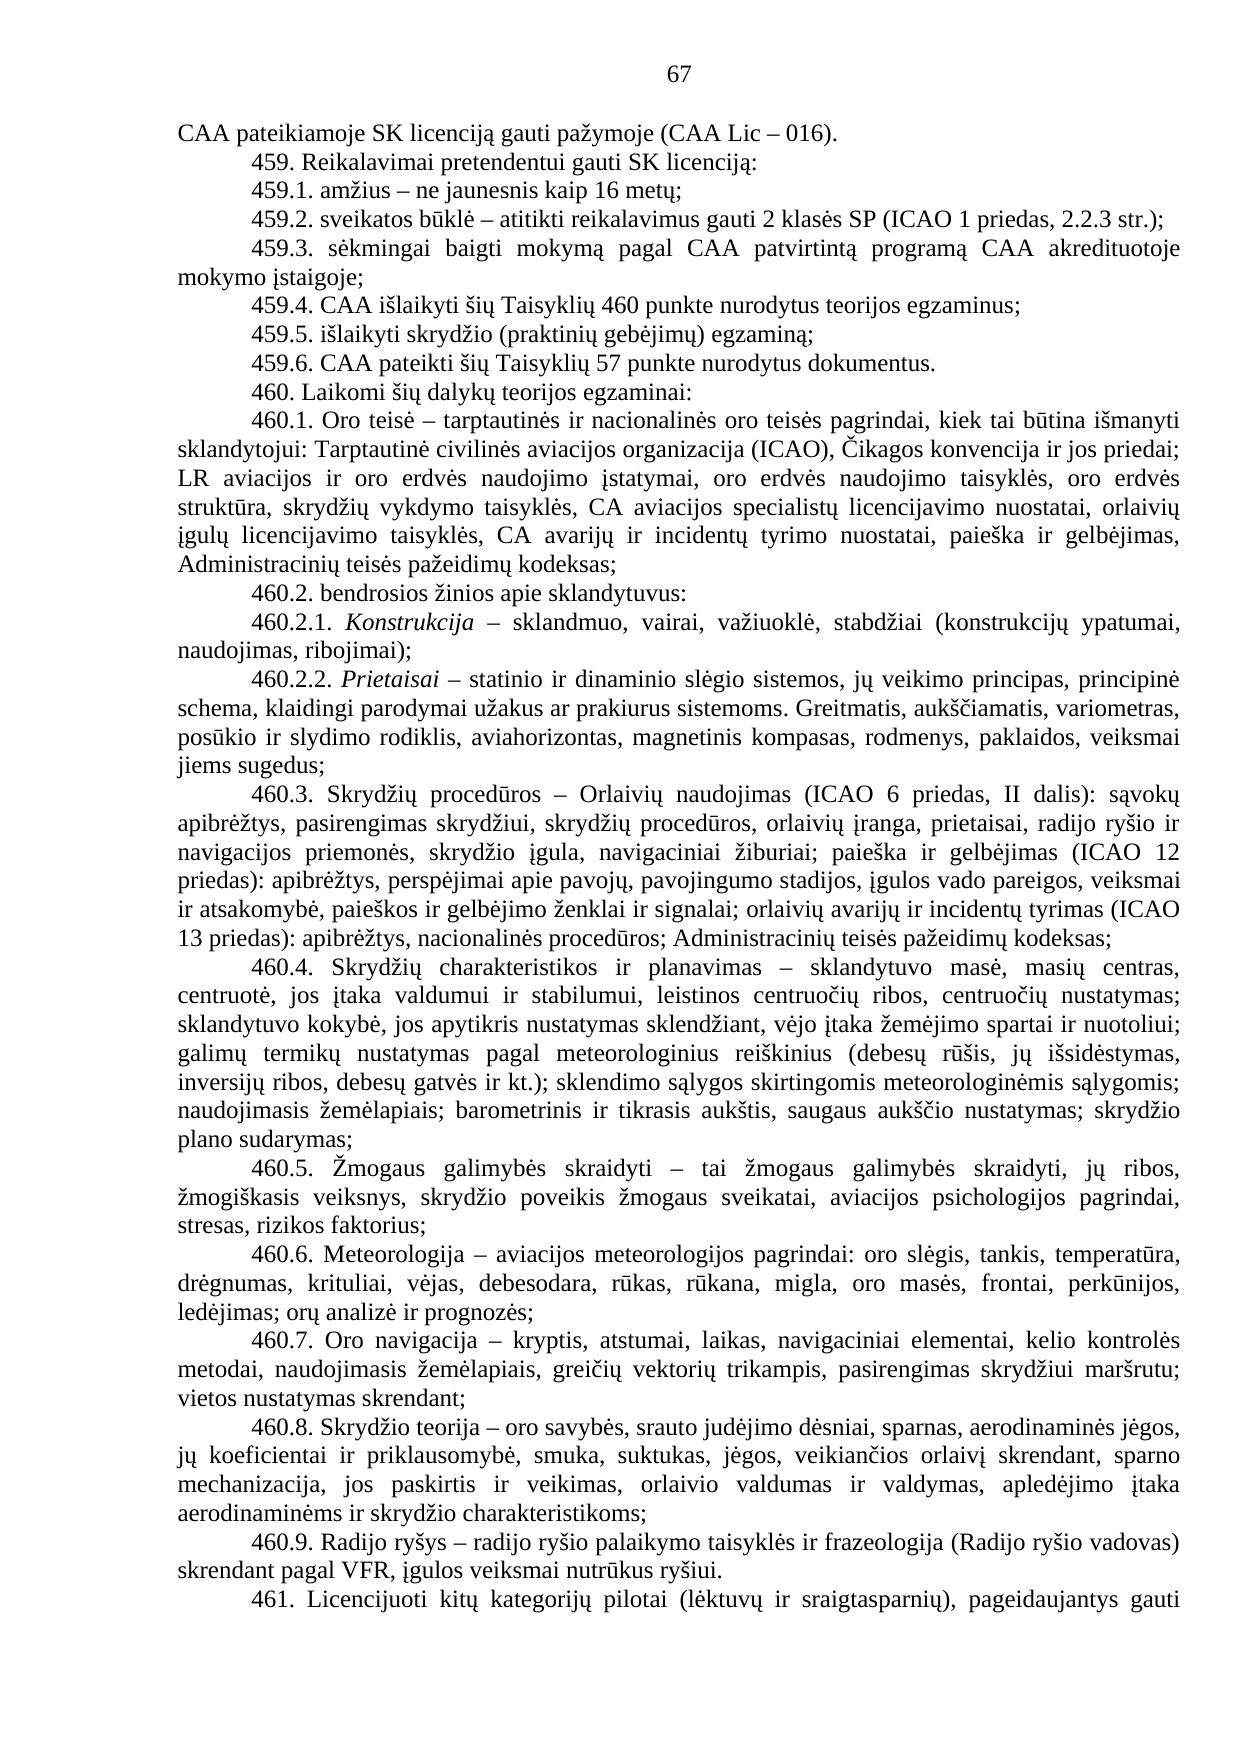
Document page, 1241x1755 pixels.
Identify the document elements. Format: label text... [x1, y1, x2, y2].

text 460.2. bendrosios žinios apie sklandytuvus: [177, 578, 1181, 607]
text 459. Reikalavimai pretendentui gauti SK licenciją: [177, 147, 1181, 176]
text 459.2. sveikatos būklė – atitikti reikalavimus gauti 2 klasės SP (ICAO 1 priedas, 2.2.3 str.); [177, 204, 1181, 233]
text 459.6. CAA pateikti šių Taisyklių 57 punkte nurodytus dokumentus. [177, 348, 1181, 377]
text 460.2.2. Prietaisai – statinio ir dinaminio slėgio sistemos, jų veikimo principas, principinė schema, klaidingi parodymai užakus ar prakiurus sistemoms. Greitmatis, aukščiamatis, variometras, posūkio ir slydimo rodiklis, aviahorizontas, magnetinis kompasas, rodmenys, paklaidos, veiksmai jiems sugedus; [177, 664, 1181, 779]
text 460.4. Skrydžių charakteristikos ir planavimas – sklandytuvo masė, masių centras, centruotė, jos įtaka valdumui ir stabilumui, leistinos centruočių ribos, centruočių nustatymas; sklandytuvo kokybė, jos apytikris nustatymas sklendžiant, vėjo įtaka žemėjimo spartai ir nuotoliui; galimų termikų nustatymas pagal meteorologinius reiškinius (debesų rūšis, jų išsidėstymas, inversijų ribos, debesų gatvės ir kt.); sklendimo sąlygos skirtingomis meteorologinėmis sąlygomis; naudojimasis žemėlapiais; barometrinis ir tikrasis aukštis, saugaus aukščio nustatymas; skrydžio plano sudarymas; [177, 952, 1181, 1153]
text 460.1. Oro teisė – tarptautinės ir nacionalinės oro teisės pagrindai, kiek tai būtina išmanyti sklandytojui: Tarptautinė civilinės aviacijos organizacija (ICAO), Čikagos konvencija ir jos priedai; LR aviacijos ir oro erdvės naudojimo įstatymai, oro erdvės naudojimo taisyklės, oro erdvės struktūra, skrydžių vykdymo taisyklės, CA aviacijos specialistų licencijavimo nuostatai, orlaivių įgulų licencijavimo taisyklės, CA avarijų ir incidentų tyrimo nuostatai, paieška ir gelbėjimas, Administracinių teisės pažeidimų kodeksas; [177, 406, 1181, 578]
text 459.1. amžius – ne jaunesnis kaip 16 metų; [177, 176, 1181, 204]
text 460.7. Oro navigacija – kryptis, atstumai, laikas, navigaciniai elementai, kelio kontrolės metodai, naudojimasis žemėlapiais, greičių vektorių trikampis, pasirengimas skrydžiui maršrutu; vietos nustatymas skrendant; [177, 1326, 1181, 1412]
text 460.9. Radijo ryšys – radijo ryšio palaikymo taisyklės ir frazeologija (Radijo ryšio vadovas) skrendant pagal VFR, įgulos veiksmai nutrūkus ryšiui. [177, 1527, 1181, 1584]
text 460.3. Skrydžių procedūros – Orlaivių naudojimas (ICAO 6 priedas, II dalis): sąvokų apibrėžtys, pasirengimas skrydžiui, skrydžių procedūros, orlaivių įranga, prietaisai, radijo ryšio ir navigacijos priemonės, skrydžio įgula, navigaciniai žiburiai; paieška ir gelbėjimas (ICAO 12 priedas): apibrėžtys, perspėjimai apie pavojų, pavojingumo stadijos, įgulos vado pareigos, veiksmai ir atsakomybė, paieškos ir gelbėjimo ženklai ir signalai; orlaivių avarijų ir incidentų tyrimas (ICAO 13 priedas): apibrėžtys, nacionalinės procedūros; Administracinių teisės pažeidimų kodeksas; [177, 779, 1181, 952]
text 460.5. Žmogaus galimybės skraidyti – tai žmogaus galimybės skraidyti, jų ribos, žmogiškasis veiksnys, skrydžio poveikis žmogaus sveikatai, aviacijos psichologijos pagrindai, stresas, rizikos faktorius; [177, 1153, 1181, 1239]
text CAA pateikiamoje SK licenciją gauti pažymoje (CAA Lic – 016). [177, 118, 1181, 147]
text 459.3. sėkmingai baigti mokymą pagal CAA patvirtintą programą CAA akredituotoje mokymo įstaigoje; [177, 233, 1181, 291]
text 461. Licencijuoti kitų kategorijų pilotai (lėktuvų ir sraigtasparnių), pageidaujantys gauti [177, 1584, 1181, 1613]
text 459.4. CAA išlaikyti šių Taisyklių 460 punkte nurodytus teorijos egzaminus; [177, 291, 1181, 319]
text 460.2.1. Konstrukcija – sklandmuo, vairai, važiuoklė, stabdžiai (konstrukcijų ypatumai, naudojimas, ribojimai); [177, 607, 1181, 664]
text 459.5. išlaikyti skrydžio (praktinių gebėjimų) egzaminą; [177, 319, 1181, 348]
text 460.6. Meteorologija – aviacijos meteorologijos pagrindai: oro slėgis, tankis, temperatūra, drėgnumas, krituliai, vėjas, debesodara, rūkas, rūkana, migla, oro masės, frontai, perkūnijos, ledėjimas; orų analizė ir prognozės; [177, 1239, 1181, 1326]
text 460.8. Skrydžio teorija – oro savybės, srauto judėjimo dėsniai, sparnas, aerodinaminės jėgos, jų koeficientai ir priklausomybė, smuka, suktukas, jėgos, veikiančios orlaivį skrendant, sparno mechanizacija, jos paskirtis ir veikimas, orlaivio valdumas ir valdymas, apledėjimo įtaka aerodinaminėms ir skrydžio charakteristikoms; [177, 1412, 1181, 1527]
text 460. Laikomi šių dalykų teorijos egzaminai: [177, 377, 1181, 406]
